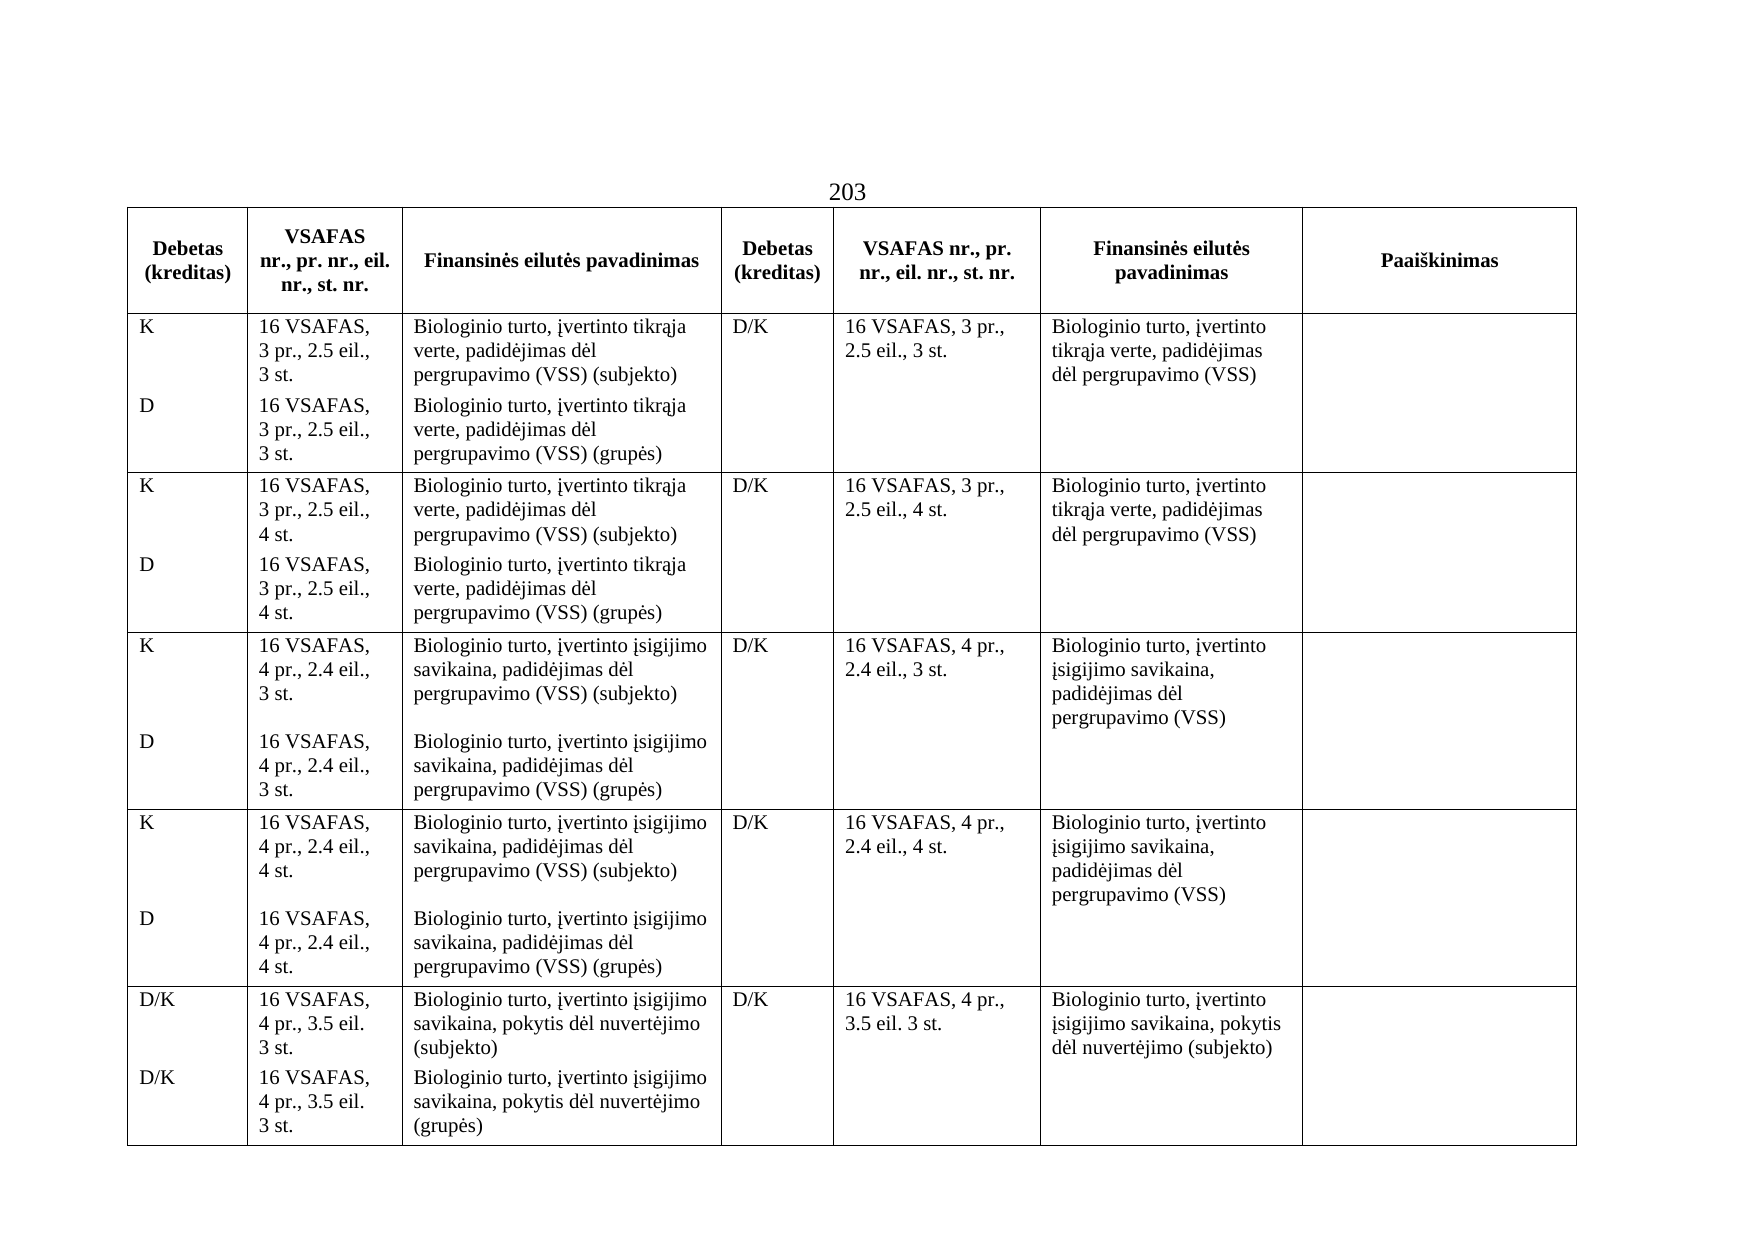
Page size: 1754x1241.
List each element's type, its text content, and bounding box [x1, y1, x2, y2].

table_cell [722, 552, 833, 632]
table_cell Biologinio turto, įvertinto tikrąja verte, padidėjimas dėl pergrupavimo (VSS) (subjekto) [403, 314, 721, 393]
table_header Debetas (kreditas) [722, 208, 833, 313]
table_cell [834, 729, 1040, 809]
table_cell 16 VSAFAS, 3 pr., 2.5 eil., 3 st. [248, 393, 402, 472]
table_cell D/K [722, 473, 833, 552]
table_cell [722, 729, 833, 809]
table_cell Biologinio turto, įvertinto tikrąja verte, padidėjimas dėl pergrupavimo (VSS) (grupės) [403, 552, 721, 632]
table_header VSAFAS nr., pr. nr., eil. nr., st. nr. [248, 208, 402, 313]
table_cell [834, 393, 1040, 472]
table_header VSAFAS nr., pr. nr., eil. nr., st. nr. [834, 208, 1040, 313]
table_cell Biologinio turto, įvertinto įsigijimo savikaina, pokytis dėl nuvertėjimo (subjekto) [1041, 987, 1302, 1065]
table_cell Biologinio turto, įvertinto įsigijimo savikaina, padidėjimas dėl pergrupavimo (VSS) (grupės) [403, 729, 721, 809]
table_cell [834, 552, 1040, 632]
table_cell 16 VSAFAS, 4 pr., 3.5 eil. 3 st. [248, 987, 402, 1065]
table_cell 16 VSAFAS, 4 pr., 2.4 eil., 3 st. [248, 729, 402, 809]
table_cell Biologinio turto, įvertinto įsigijimo savikaina, padidėjimas dėl pergrupavimo (VSS) [1041, 633, 1302, 729]
table_cell 16 VSAFAS, 3 pr., 2.5 eil., 4 st. [248, 552, 402, 632]
table_cell [1303, 906, 1576, 986]
table_cell 16 VSAFAS, 4 pr., 3.5 eil. 3 st. [834, 987, 1040, 1065]
table_cell Biologinio turto, įvertinto įsigijimo savikaina, pokytis dėl nuvertėjimo (subjekto) [403, 987, 721, 1065]
table_cell D/K [722, 314, 833, 393]
table_cell Biologinio turto, įvertinto įsigijimo savikaina, padidėjimas dėl pergrupavimo (VSS) (subjekto) [403, 810, 721, 906]
table_cell D [128, 906, 247, 986]
table_cell [1303, 1065, 1576, 1145]
table_header Debetas (kreditas) [128, 208, 247, 313]
table_cell K [128, 810, 247, 906]
table_cell K [128, 633, 247, 729]
table_cell 16 VSAFAS, 4 pr., 2.4 eil., 3 st. [248, 633, 402, 729]
table_cell 16 VSAFAS, 4 pr., 2.4 eil., 3 st. [834, 633, 1040, 729]
table_cell Biologinio turto, įvertinto tikrąja verte, padidėjimas dėl pergrupavimo (VSS) (grupės) [403, 393, 721, 472]
table_cell [1041, 1065, 1302, 1145]
table_cell Biologinio turto, įvertinto tikrąja verte, padidėjimas dėl pergrupavimo (VSS) [1041, 473, 1302, 552]
table_cell [1303, 393, 1576, 472]
table_cell D/K [128, 1065, 247, 1145]
table_cell Biologinio turto, įvertinto tikrąja verte, padidėjimas dėl pergrupavimo (VSS) [1041, 314, 1302, 393]
table_cell D/K [722, 987, 833, 1065]
table_cell 16 VSAFAS, 4 pr., 2.4 eil., 4 st. [248, 906, 402, 986]
table_cell [1303, 314, 1576, 393]
table_cell D [128, 393, 247, 472]
table_cell [1303, 473, 1576, 552]
table_cell Biologinio turto, įvertinto įsigijimo savikaina, padidėjimas dėl pergrupavimo (VSS) (grupės) [403, 906, 721, 986]
table_cell D [128, 552, 247, 632]
table_cell 16 VSAFAS, 3 pr., 2.5 eil., 4 st. [834, 473, 1040, 552]
table_cell Biologinio turto, įvertinto įsigijimo savikaina, pokytis dėl nuvertėjimo (grupės) [403, 1065, 721, 1145]
table_cell 16 VSAFAS, 3 pr., 2.5 eil., 3 st. [834, 314, 1040, 393]
table_header Paaiškinimas [1303, 208, 1576, 313]
table_cell [1303, 633, 1576, 729]
table_cell [722, 906, 833, 986]
table_cell [722, 1065, 833, 1145]
table_cell [1041, 729, 1302, 809]
table_cell [1303, 729, 1576, 809]
table_cell [1303, 552, 1576, 632]
table_header Finansinės eilutės pavadinimas [403, 208, 721, 313]
table_cell [722, 393, 833, 472]
table_cell D/K [722, 810, 833, 906]
table_cell D [128, 729, 247, 809]
table_cell [1303, 810, 1576, 906]
table_cell K [128, 314, 247, 393]
table_cell 16 VSAFAS, 4 pr., 2.4 eil., 4 st. [834, 810, 1040, 906]
table_cell Biologinio turto, įvertinto įsigijimo savikaina, padidėjimas dėl pergrupavimo (VSS) [1041, 810, 1302, 906]
table_cell 16 VSAFAS, 3 pr., 2.5 eil., 4 st. [248, 473, 402, 552]
table_cell D/K [722, 633, 833, 729]
table_cell D/K [128, 987, 247, 1065]
table_cell 16 VSAFAS, 4 pr., 2.4 eil., 4 st. [248, 810, 402, 906]
table_cell [1041, 906, 1302, 986]
table_cell Biologinio turto, įvertinto tikrąja verte, padidėjimas dėl pergrupavimo (VSS) (subjekto) [403, 473, 721, 552]
table_cell 16 VSAFAS, 4 pr., 3.5 eil. 3 st. [248, 1065, 402, 1145]
table_cell [1041, 393, 1302, 472]
table_cell K [128, 473, 247, 552]
table_header Finansinės eilutės pavadinimas [1041, 208, 1302, 313]
table_cell Biologinio turto, įvertinto įsigijimo savikaina, padidėjimas dėl pergrupavimo (VSS) (subjekto) [403, 633, 721, 729]
table_cell [834, 1065, 1040, 1145]
table_cell [834, 906, 1040, 986]
table_cell [1041, 552, 1302, 632]
table_cell [1303, 987, 1576, 1065]
table_cell 16 VSAFAS, 3 pr., 2.5 eil., 3 st. [248, 314, 402, 393]
